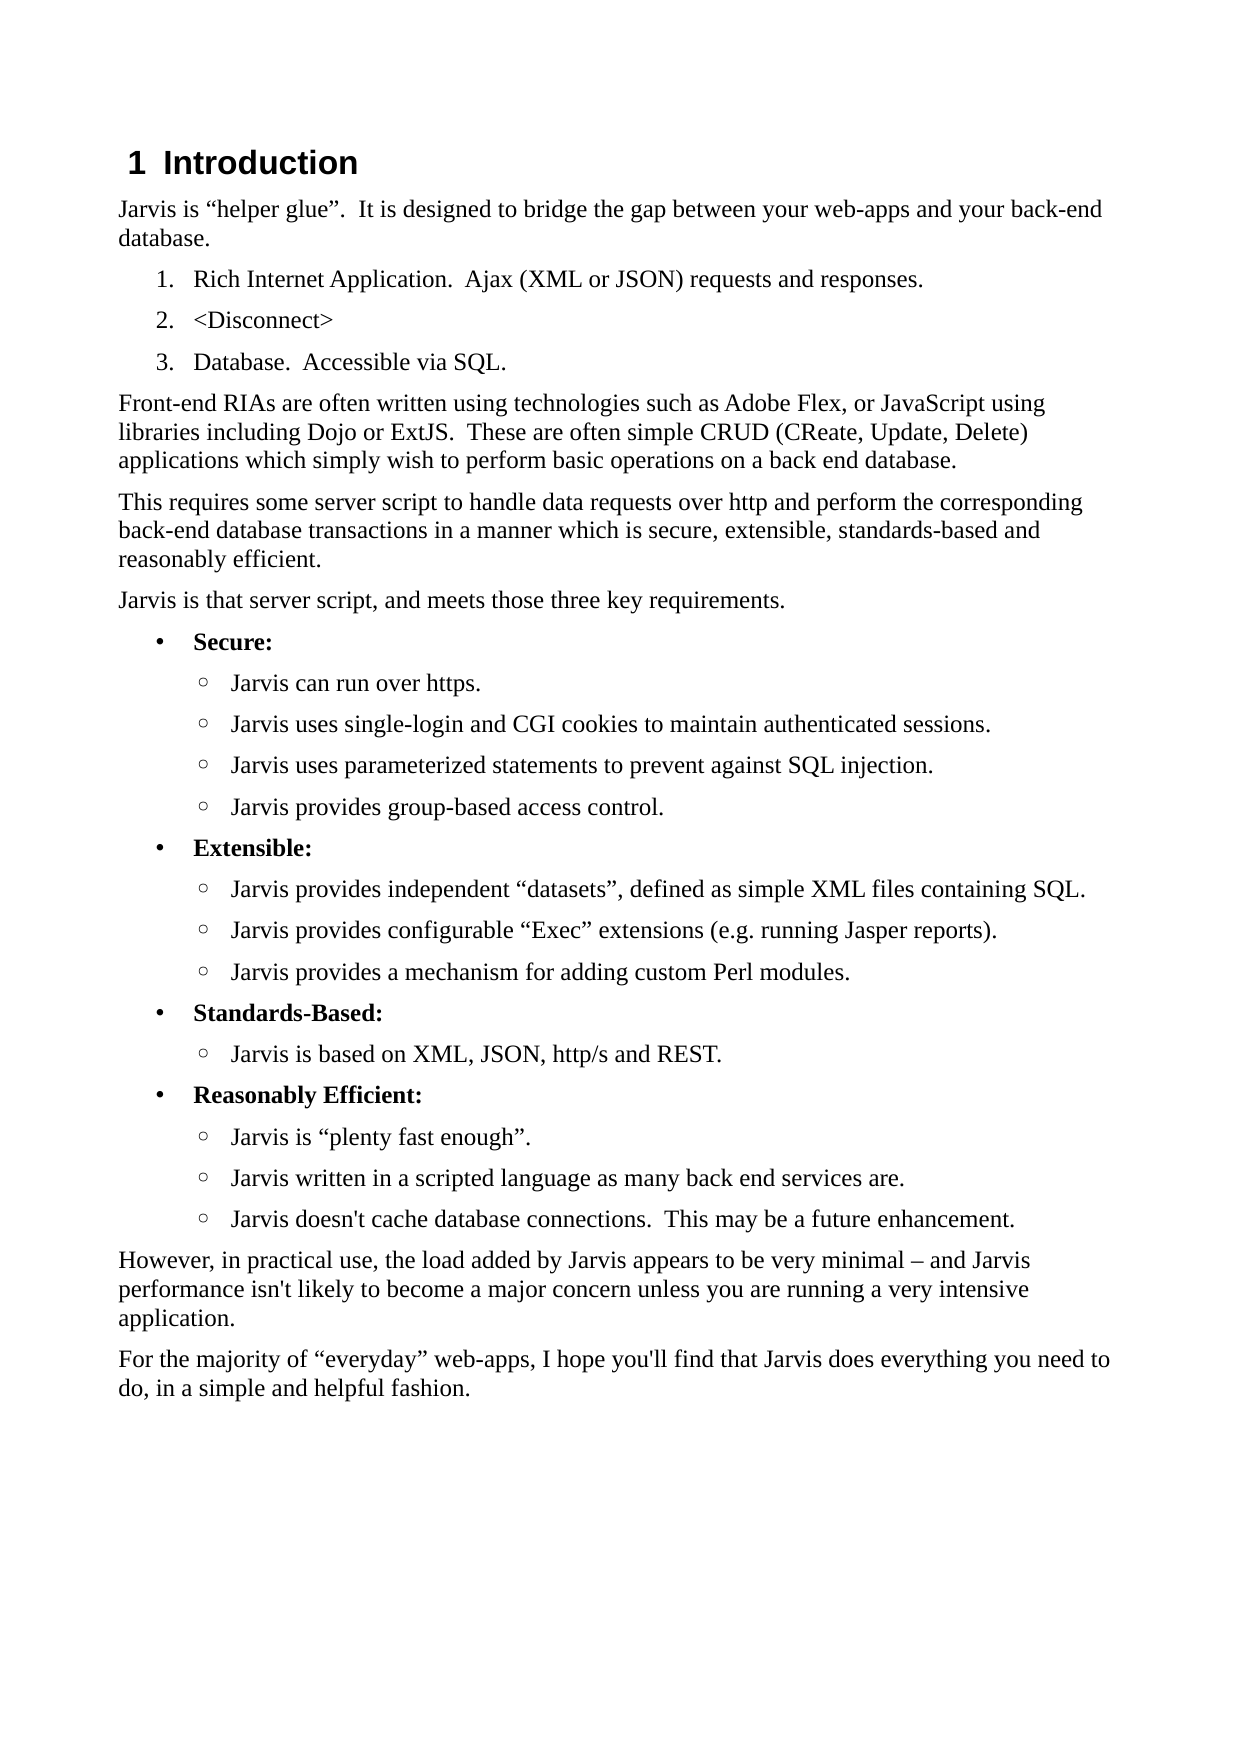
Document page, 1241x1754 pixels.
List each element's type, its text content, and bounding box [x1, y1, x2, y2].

text However, in practical use, the load added by Jarvis appears to be very minimal – and Jarvis performance isn't likely to become a major concern unless you are running a very intensive application. [118, 1246, 1122, 1332]
list Jarvis provides configurable “Exec” extensions (e.g. running Jasper reports). [193, 916, 1122, 944]
text This requires some server script to handle data requests over http and perform the corresponding back-end database transactions in a manner which is secure, extensible, standards-based and reasonably efficient. [118, 487, 1122, 573]
list Jarvis doesn't cache database connections. This may be a future enhancement. [193, 1204, 1122, 1233]
subtitle Introduction [118, 143, 1122, 182]
list Jarvis uses parameterized statements to prevent against SQL injection. [193, 751, 1122, 779]
list Rich Internet Application. Ajax (XML or JSON) requests and responses. [156, 264, 1122, 293]
list Jarvis can run over https. [193, 668, 1122, 697]
list <Disconnect> [156, 306, 1122, 334]
list Jarvis written in a scripted language as many back end services are. [193, 1163, 1122, 1192]
list Jarvis is “plenty fast enough”. [193, 1122, 1122, 1151]
list Secure: [156, 627, 1122, 656]
list Jarvis provides group-based access control. [193, 792, 1122, 821]
text For the majority of “everyday” web-apps, I hope you'll find that Jarvis does everything you need to do, in a simple and helpful fashion. [118, 1344, 1122, 1402]
list Extensible: [156, 833, 1122, 862]
list Jarvis uses single-login and CGI cookies to maintain authenticated sessions. [193, 709, 1122, 738]
text Jarvis is “helper glue”. It is designed to bridge the gap between your web-apps and your back-end database. [118, 194, 1122, 252]
list Jarvis is based on XML, JSON, http/s and REST. [193, 1039, 1122, 1068]
list Reasonably Efficient: [156, 1081, 1122, 1109]
list Database. Accessible via SQL. [156, 347, 1122, 376]
list Jarvis provides independent “datasets”, defined as simple XML files containing SQL. [193, 874, 1122, 903]
list Jarvis provides a mechanism for adding custom Perl modules. [193, 957, 1122, 986]
list Standards-Based: [156, 998, 1122, 1027]
text Front-end RIAs are often written using technologies such as Adobe Flex, or JavaScript using libraries including Dojo or ExtJS. These are often simple CRUD (CReate, Update, Delete) applications which simply wish to perform basic operations on a back end database. [118, 388, 1122, 474]
text Jarvis is that server script, and meets those three key requirements. [118, 586, 1122, 614]
